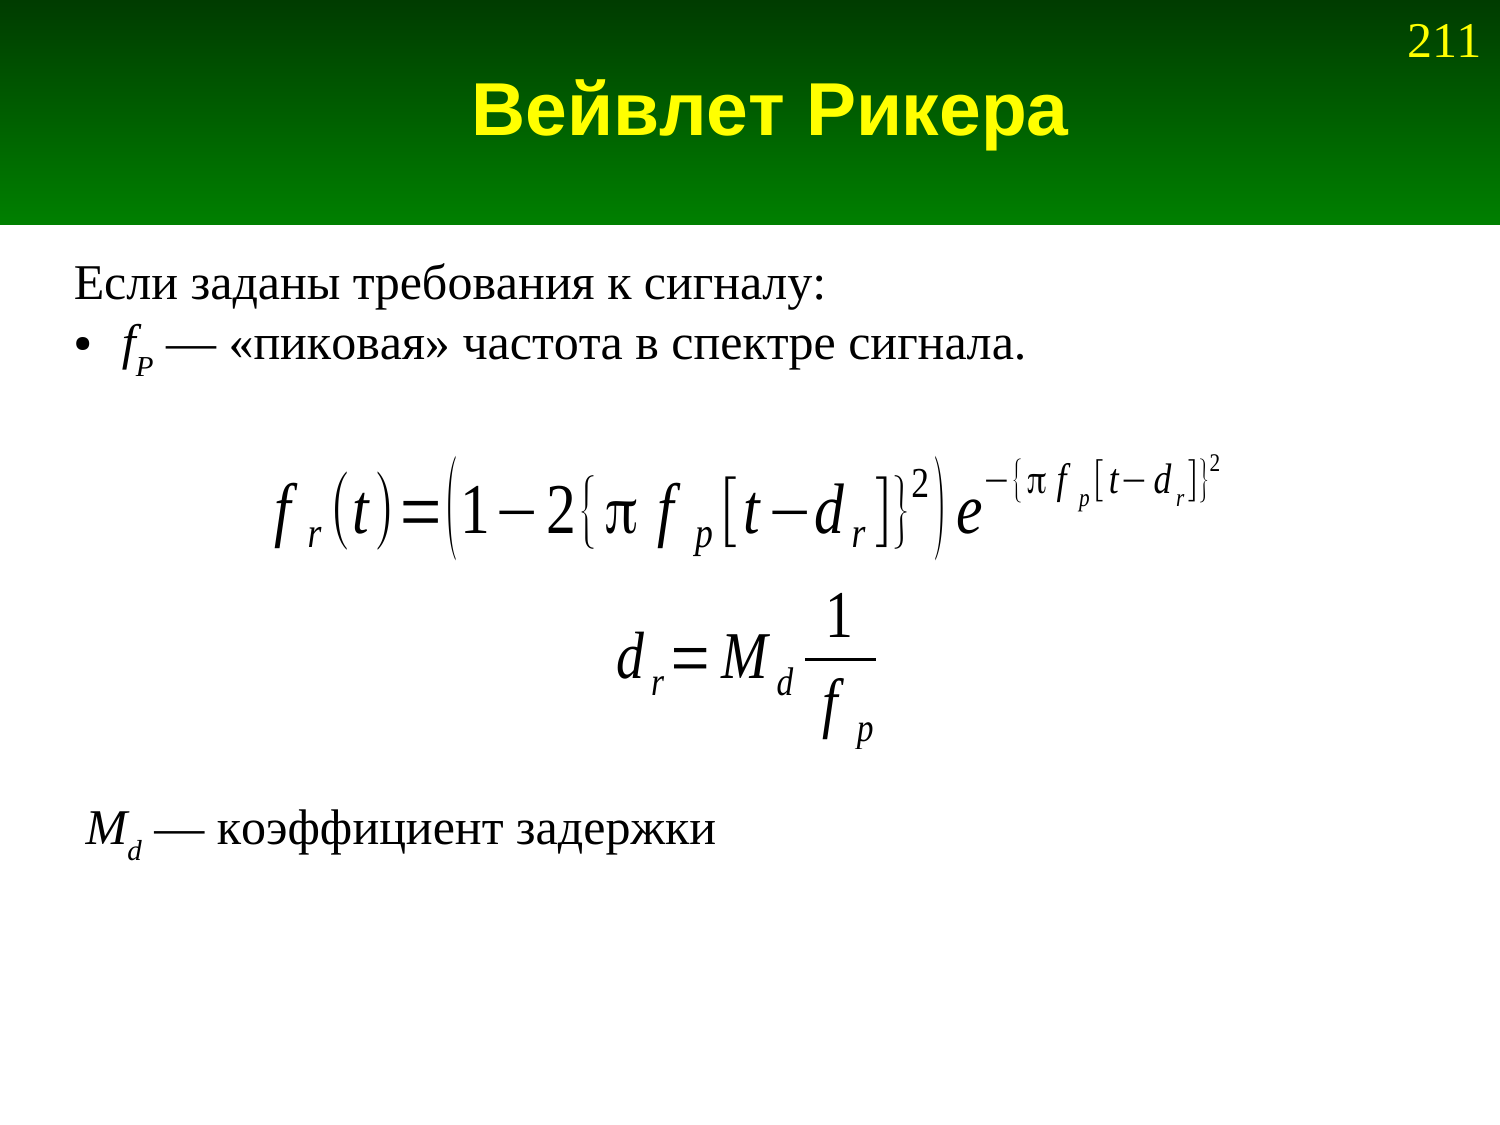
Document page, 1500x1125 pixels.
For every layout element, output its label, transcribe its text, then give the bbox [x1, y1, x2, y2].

chart [248, 448, 1237, 564]
chart [602, 578, 893, 749]
text_box Если заданы требования к сигналу: fP — «пиковая» частота в спектре сигнала. [59, 242, 1453, 679]
title Вейвлет Рикера [100, 7, 1441, 204]
text_box Md — коэффициент задержки [70, 786, 732, 875]
